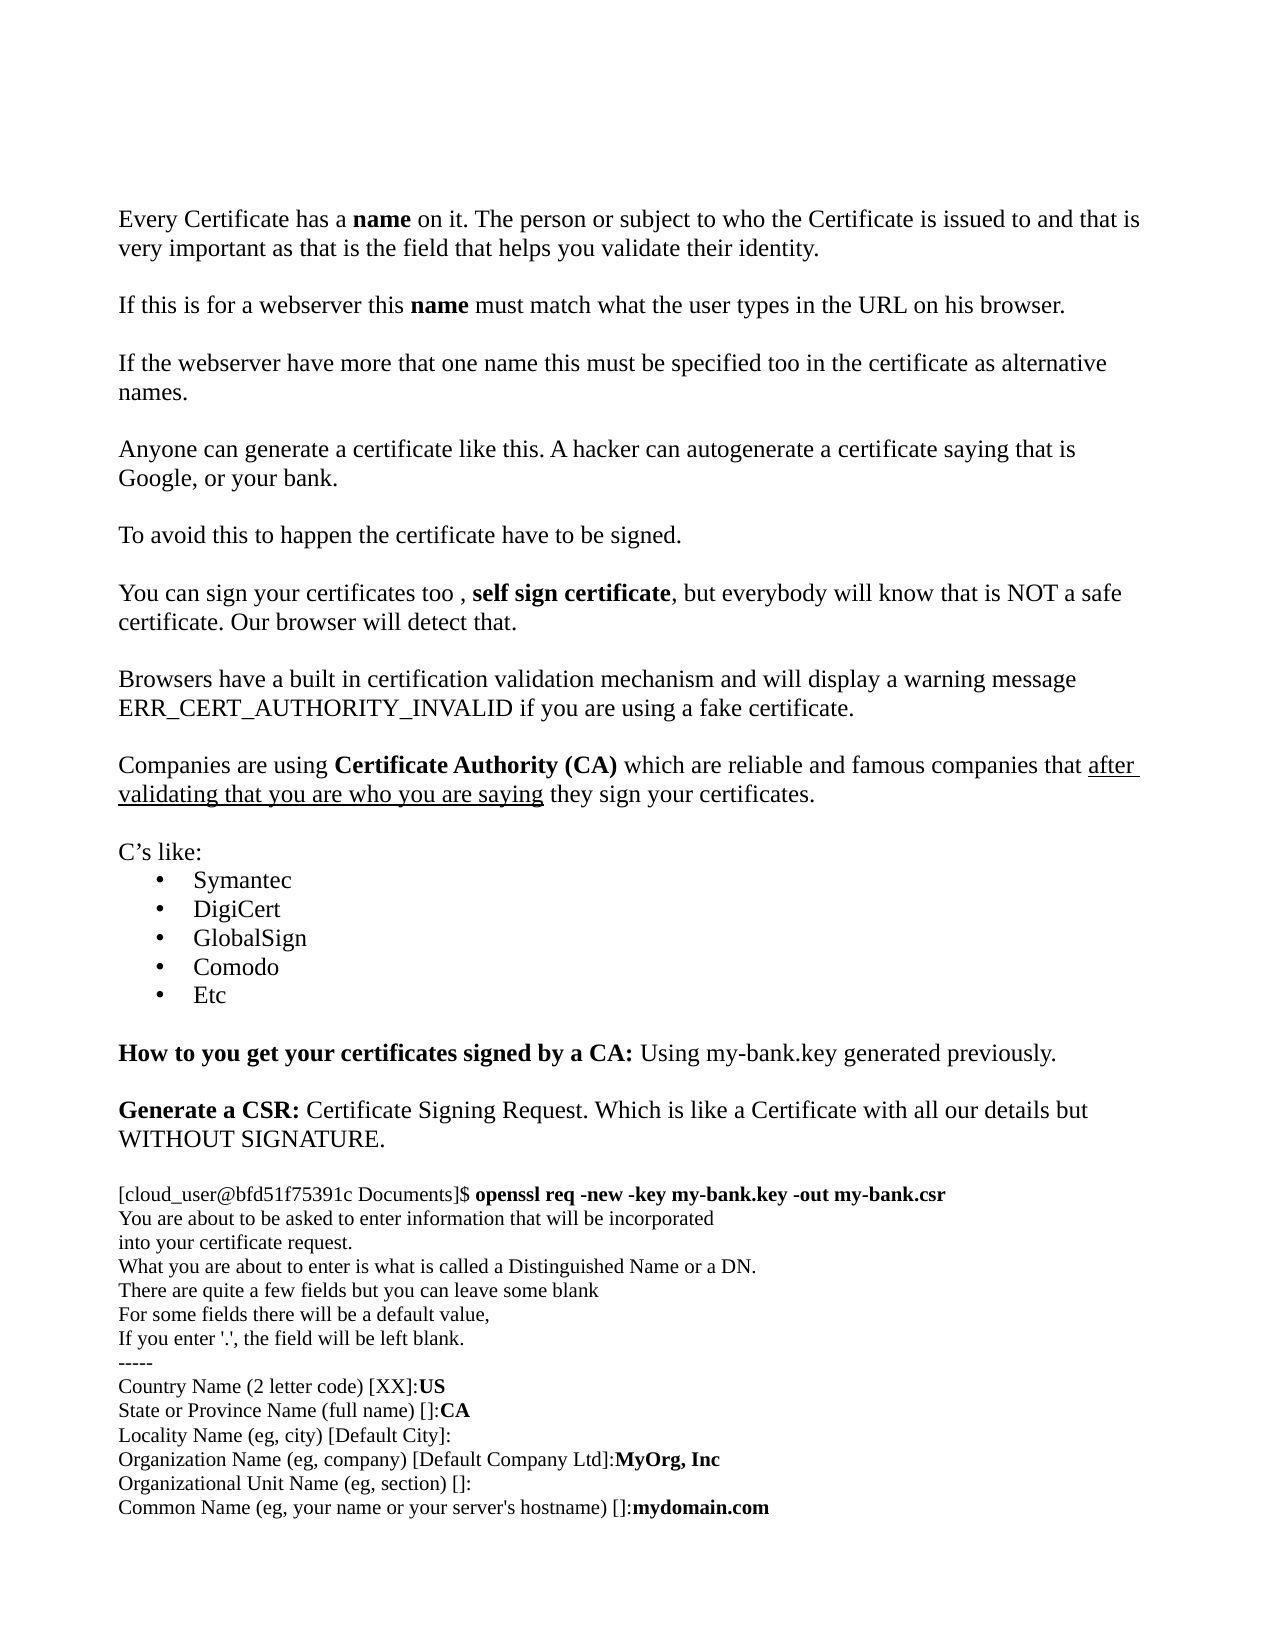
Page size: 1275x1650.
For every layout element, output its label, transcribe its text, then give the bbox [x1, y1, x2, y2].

text For some fields there will be a default value, [118, 1302, 1157, 1326]
text Anyone can generate a certificate like this. A hacker can autogenerate a certificate saying that is Google, or your bank. [118, 434, 1157, 492]
text There are quite a few fields but you can leave some blank [118, 1278, 1157, 1302]
text You are about to be asked to enter information that will be incorporated [118, 1206, 1157, 1230]
list GlobalSign [156, 923, 1157, 952]
text Companies are using Certificate Authority (CA) which are reliable and famous companies that after validating that you are who you are saying they sign your certificates. [118, 751, 1157, 808]
text C’s like: [118, 837, 1157, 866]
text Country Name (2 letter code) [XX]:US [118, 1374, 1157, 1398]
text To avoid this to happen the certificate have to be signed. [118, 521, 1157, 549]
list Symantec [156, 866, 1157, 894]
text You can sign your certificates too , self sign certificate, but everybody will know that is NOT a safe certificate. Our browser will detect that. [118, 578, 1157, 636]
text What you are about to enter is what is called a Distinguished Name or a DN. [118, 1254, 1157, 1278]
text State or Province Name (full name) []:CA [118, 1398, 1157, 1422]
text into your certificate request. [118, 1230, 1157, 1254]
text Every Certificate has a name on it. The person or subject to who the Certificate is issued to and that is very important as that is the field that helps you validate their identity. [118, 204, 1157, 262]
text Generate a CSR: Certificate Signing Request. Which is like a Certificate with all our details but WITHOUT SIGNATURE. [118, 1096, 1157, 1153]
text Locality Name (eg, city) [Default City]: [118, 1422, 1157, 1447]
list Comodo [156, 952, 1157, 981]
text ----- [118, 1350, 1157, 1374]
text If the webserver have more that one name this must be specified too in the certificate as alternative names. [118, 348, 1157, 406]
list Etc [156, 981, 1157, 1009]
text Organizational Unit Name (eg, section) []: [118, 1471, 1157, 1495]
text [cloud_user@bfd51f75391c Documents]$ openssl req -new -key my-bank.key -out my-bank.csr [118, 1182, 1157, 1206]
text Common Name (eg, your name or your server's hostname) []:mydomain.com [118, 1495, 1157, 1519]
text If you enter '.', the field will be left blank. [118, 1326, 1157, 1350]
text Organization Name (eg, company) [Default Company Ltd]:MyOrg, Inc [118, 1447, 1157, 1471]
text How to you get your certificates signed by a CA: Using my-bank.key generated previously. [118, 1038, 1157, 1067]
list DigiCert [156, 894, 1157, 923]
text If this is for a webserver this name must match what the user types in the URL on his browser. [118, 291, 1157, 319]
text Browsers have a built in certification validation mechanism and will display a warning message ERR_CERT_AUTHORITY_INVALID if you are using a fake certificate. [118, 664, 1157, 722]
